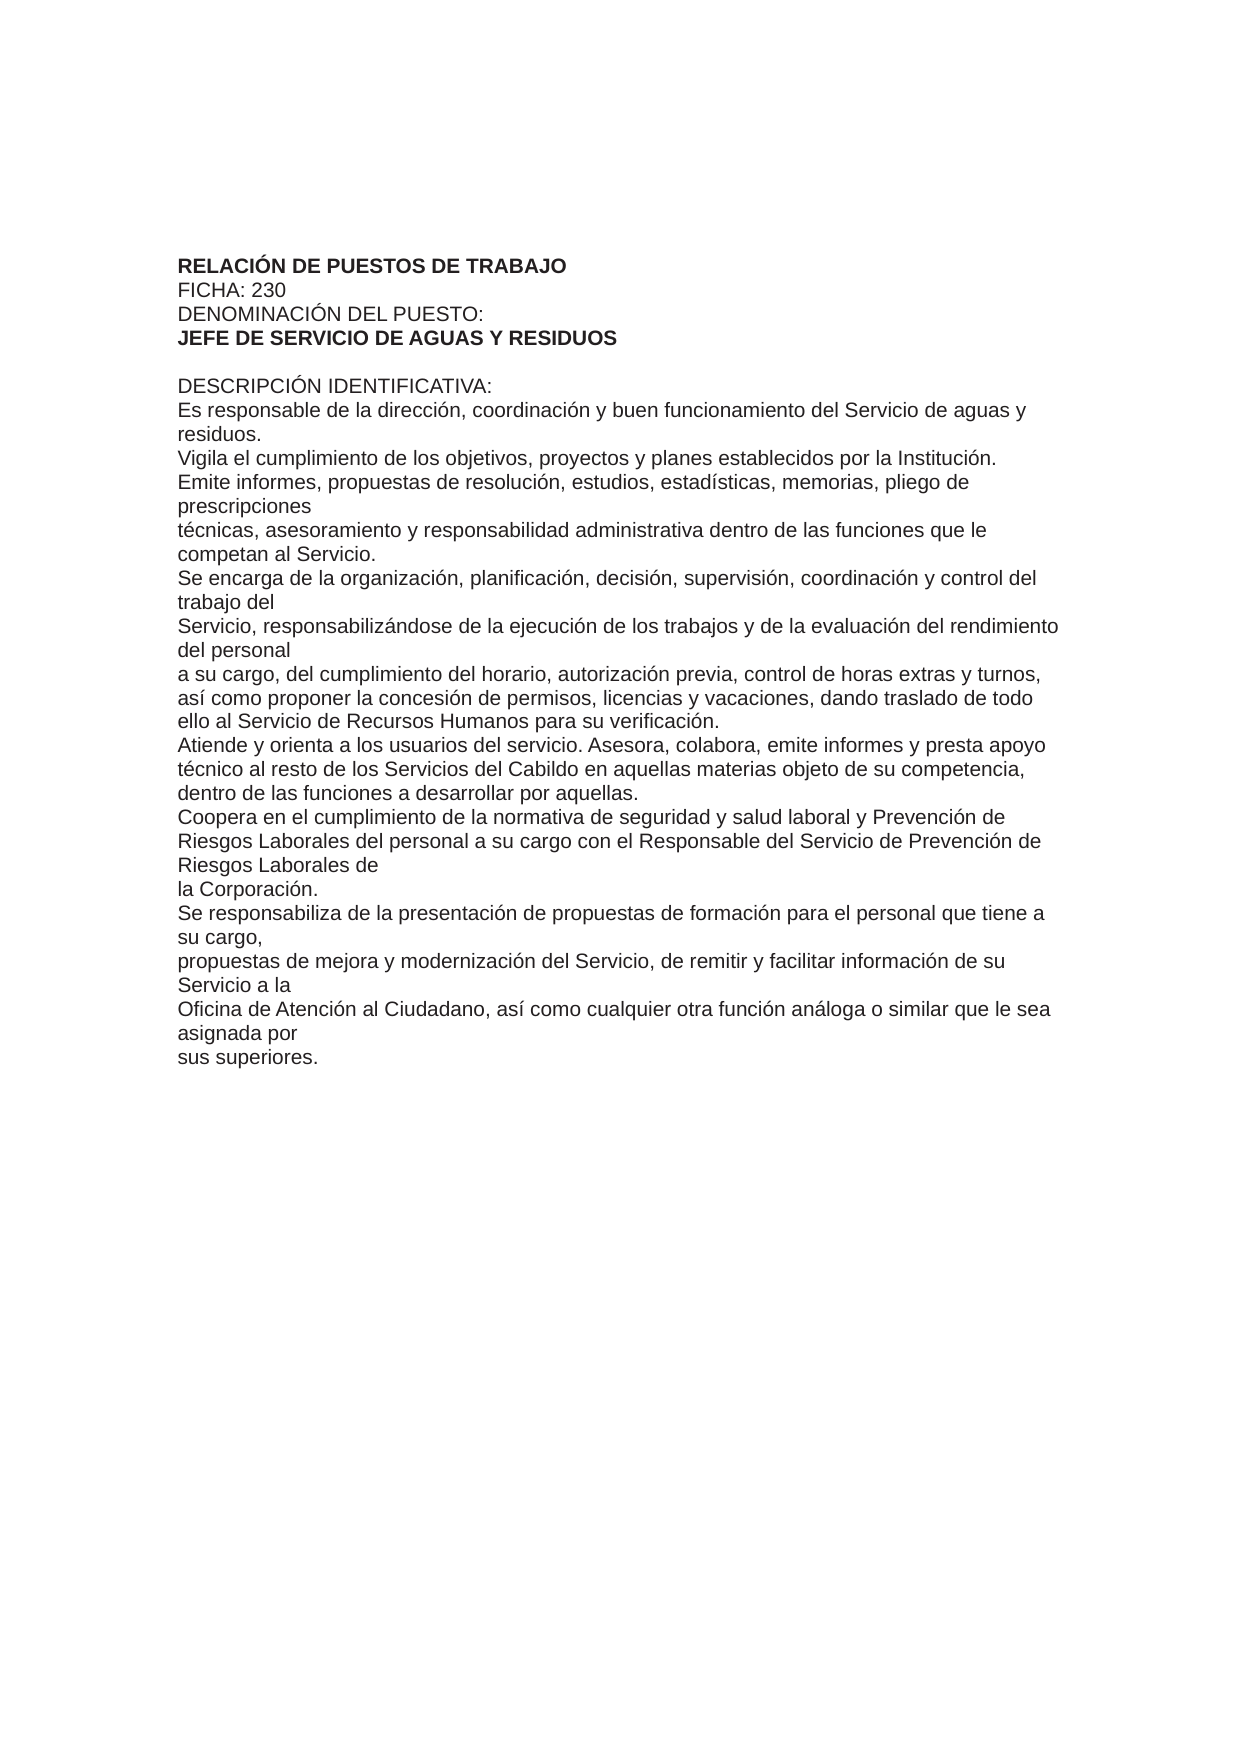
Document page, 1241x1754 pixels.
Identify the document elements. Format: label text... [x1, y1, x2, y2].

text JEFE DE SERVICIO DE AGUAS Y RESIDUOS [177, 326, 1063, 350]
text Se encarga de la organización, planificación, decisión, supervisión, coordinación y control del trabajo del [177, 566, 1063, 613]
text Atiende y orienta a los usuarios del servicio. Asesora, colabora, emite informes y presta apoyo técnico al resto de los Servicios del Cabildo en aquellas materias objeto de su competencia, dentro de las funciones a desarrollar por aquellas. [177, 733, 1063, 805]
text Se responsabiliza de la presentación de propuestas de formación para el personal que tiene a su cargo, [177, 901, 1063, 949]
text Emite informes, propuestas de resolución, estudios, estadísticas, memorias, pliego de prescripciones [177, 470, 1063, 518]
text DESCRIPCIÓN IDENTIFICATIVA: [177, 374, 1063, 398]
text la Corporación. [177, 877, 1063, 901]
text FICHA: 230 [177, 278, 1063, 302]
text propuestas de mejora y modernización del Servicio, de remitir y facilitar información de su Servicio a la [177, 949, 1063, 997]
text Servicio, responsabilizándose de la ejecución de los trabajos y de la evaluación del rendimiento del personal [177, 613, 1063, 661]
text Coopera en el cumplimiento de la normativa de seguridad y salud laboral y Prevención de Riesgos Laborales del personal a su cargo con el Responsable del Servicio de Prevención de Riesgos Laborales de [177, 805, 1063, 877]
text Vigila el cumplimiento de los objetivos, proyectos y planes establecidos por la Institución. [177, 446, 1063, 470]
text DENOMINACIÓN DEL PUESTO: [177, 302, 1063, 326]
text Oficina de Atención al Ciudadano, así como cualquier otra función análoga o similar que le sea asignada por [177, 997, 1063, 1045]
text Es responsable de la dirección, coordinación y buen funcionamiento del Servicio de aguas y residuos. [177, 398, 1063, 446]
text RELACIÓN DE PUESTOS DE TRABAJO [177, 254, 1063, 278]
text técnicas, asesoramiento y responsabilidad administrativa dentro de las funciones que le competan al Servicio. [177, 518, 1063, 566]
text a su cargo, del cumplimiento del horario, autorización previa, control de horas extras y turnos, así como proponer la concesión de permisos, licencias y vacaciones, dando traslado de todo ello al Servicio de Recursos Humanos para su verificación. [177, 661, 1063, 733]
text sus superiores. [177, 1045, 1063, 1069]
